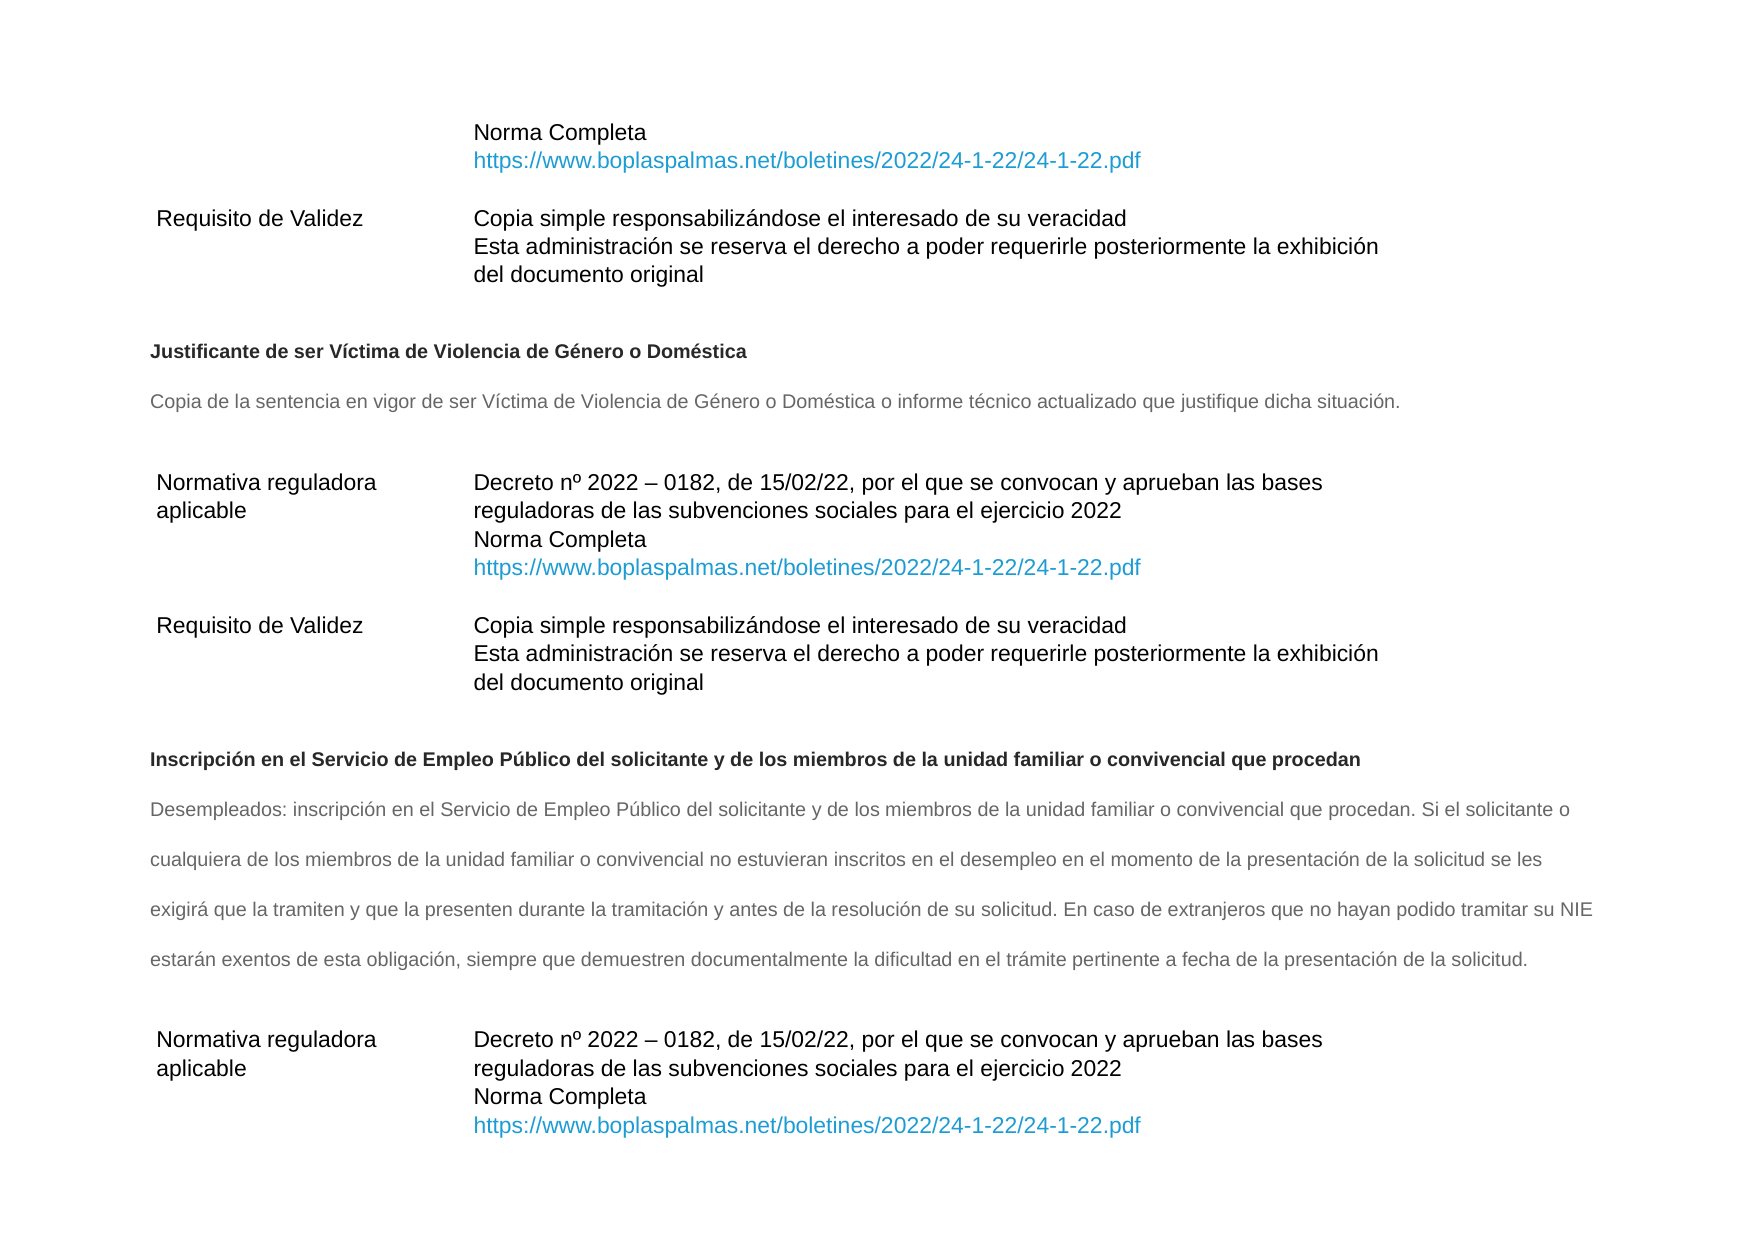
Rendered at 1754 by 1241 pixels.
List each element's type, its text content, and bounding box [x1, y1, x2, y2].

table_cell Copia simple responsabilizándose el interesado de su veracidad Esta administración se reserva el derecho a poder requerirle posteriormente la exhibición del documento original [467, 606, 1403, 720]
table_header Normativa reguladora aplicable [150, 1020, 467, 1163]
table_header Decreto nº 2022 – 0182, de 15/02/22, por el que se convocan y aprueban las bases reguladoras de las subvenciones sociales para el ejercicio 2022 Norma Completa https://www.boplaspalmas.net/boletines/2022/24-1-22/24-1-22.pdf [467, 1020, 1403, 1163]
text Desempleados: inscripción en el Servicio de Empleo Público del solicitante y de los miembros de la unidad familiar o convivencial que procedan. Si el solicitante o cualquiera de los miembros de la unidad familiar o convivencial no estuvieran inscritos en el desempleo en el momento de la presentación de la solicitud se les exigirá que la tramiten y que la presenten durante la tramitación y antes de la resolución de su solicitud. En caso de extranjeros que no hayan podido tramitar su NIE estarán exentos de esta obligación, siempre que demuestren documentalmente la dificultad en el trámite pertinente a fecha de la presentación de la solicitud. [150, 770, 1604, 970]
table_cell Requisito de Validez [150, 198, 467, 313]
table_cell Copia simple responsabilizándose el interesado de su veracidad Esta administración se reserva el derecho a poder requerirle posteriormente la exhibición del documento original [467, 198, 1403, 313]
text Copia de la sentencia en vigor de ser Víctima de Violencia de Género o Doméstica o informe técnico actualizado que justifique dicha situación. [150, 363, 1604, 413]
table_header Norma Completa https://www.boplaspalmas.net/boletines/2022/24-1-22/24-1-22.pdf [467, 112, 1403, 198]
table_header Decreto nº 2022 – 0182, de 15/02/22, por el que se convocan y aprueban las bases reguladoras de las subvenciones sociales para el ejercicio 2022 Norma Completa https://www.boplaspalmas.net/boletines/2022/24-1-22/24-1-22.pdf [467, 463, 1403, 606]
table_header Normativa reguladora aplicable [150, 463, 467, 606]
text Inscripción en el Servicio de Empleo Público del solicitante y de los miembros de la unidad familiar o convivencial que procedan [150, 720, 1604, 770]
table_cell Requisito de Validez [150, 606, 467, 720]
text Justificante de ser Víctima de Violencia de Género o Doméstica [150, 313, 1604, 363]
table_header [150, 112, 467, 198]
